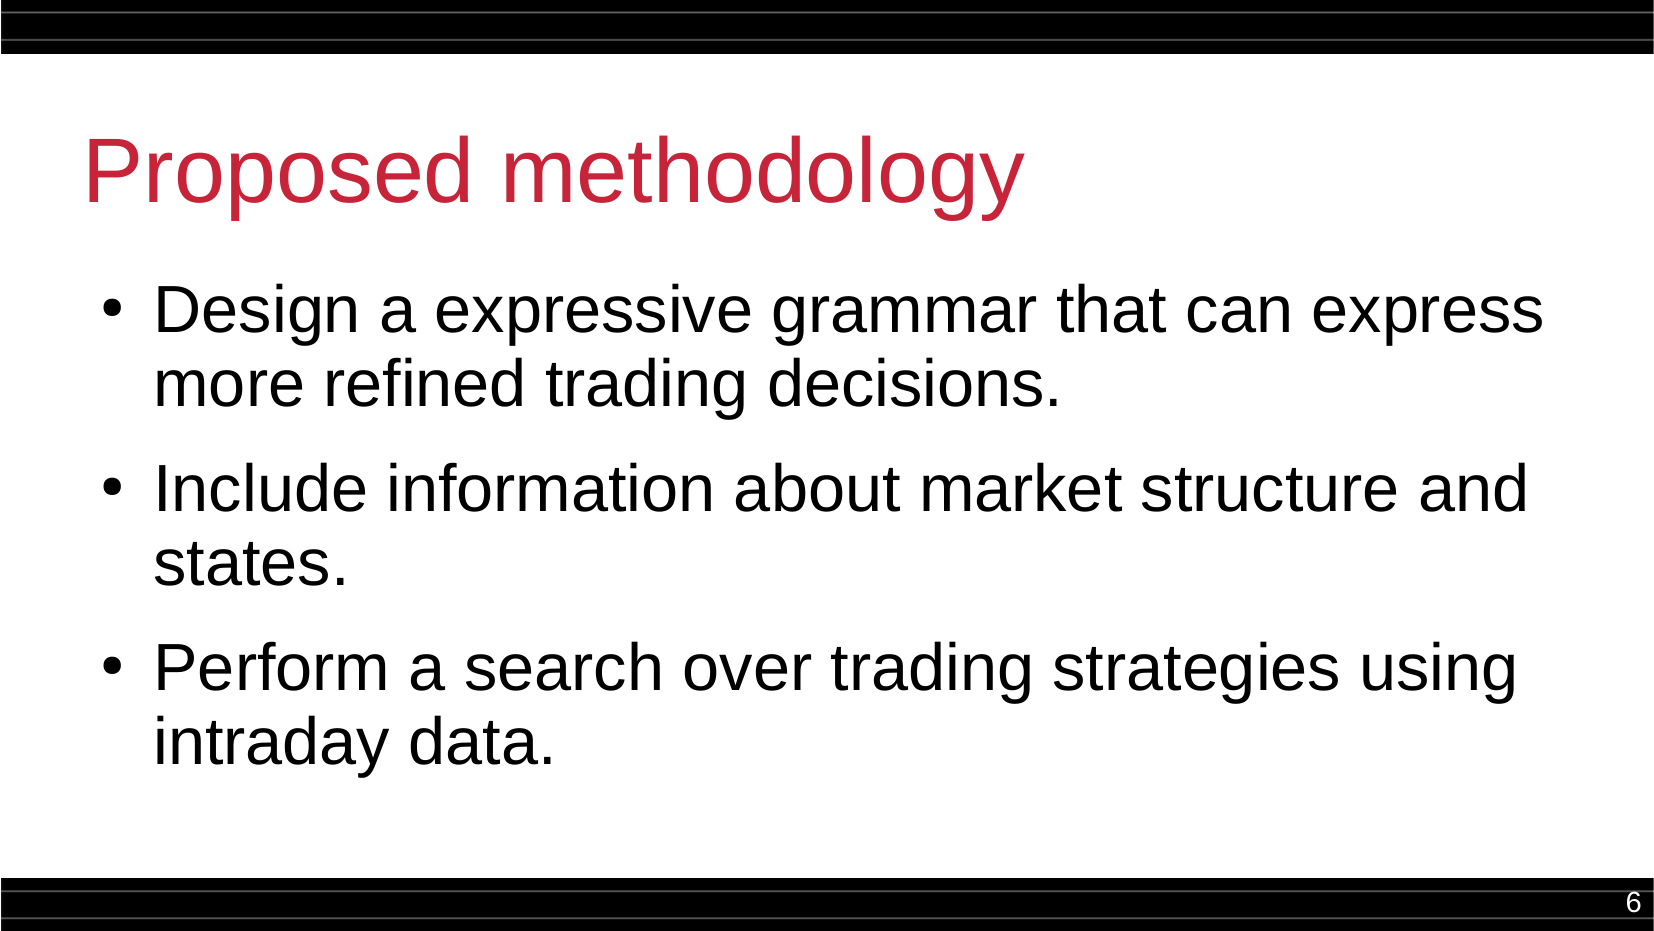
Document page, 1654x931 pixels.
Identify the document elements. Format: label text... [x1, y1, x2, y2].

list Design a expressive grammar that can express more refined trading decisions. Include information about market structure and states. Perform a search over trading strategies using intraday data. [82, 271, 1571, 851]
picture [1, 0, 1654, 54]
picture [1, 878, 1654, 931]
title Proposed methodology [82, 92, 1571, 249]
